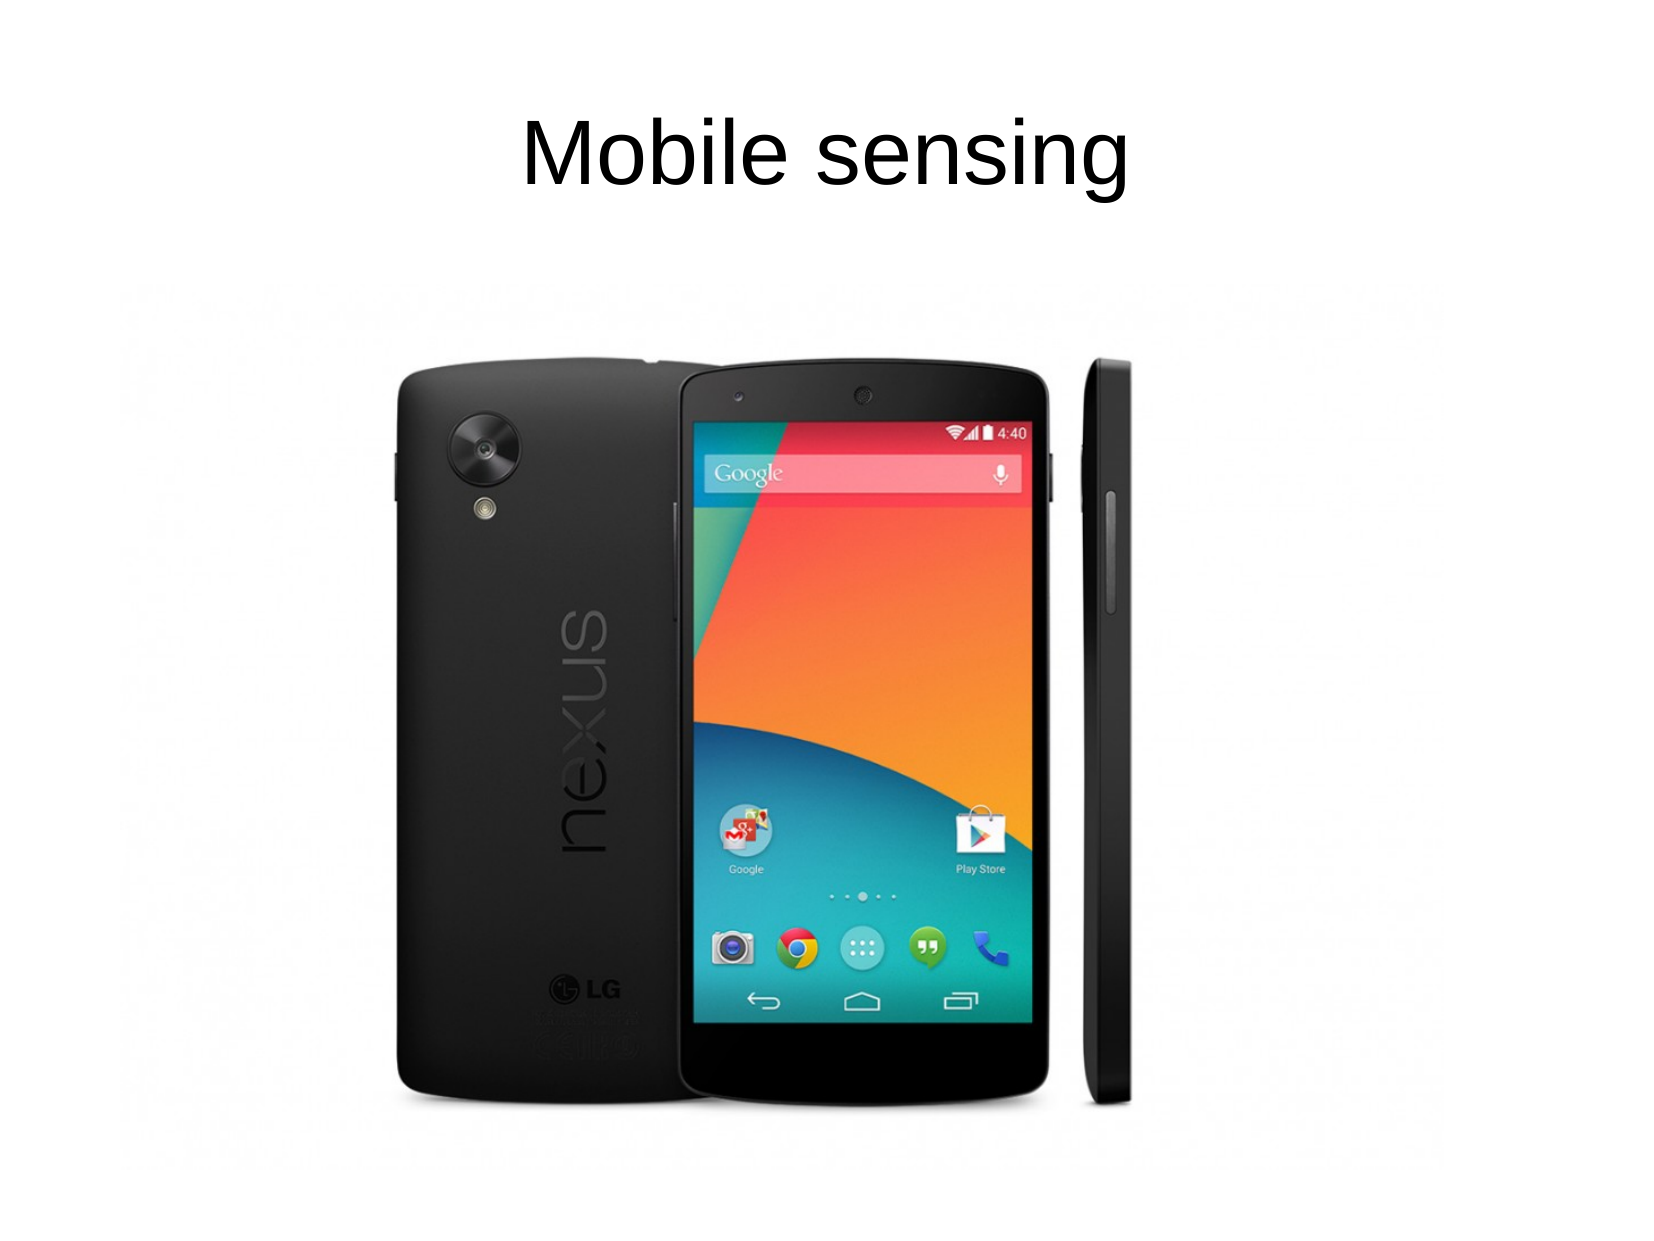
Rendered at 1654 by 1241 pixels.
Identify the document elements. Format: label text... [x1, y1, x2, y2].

picture [120, 284, 1444, 1170]
title Mobile sensing [82, 49, 1571, 257]
